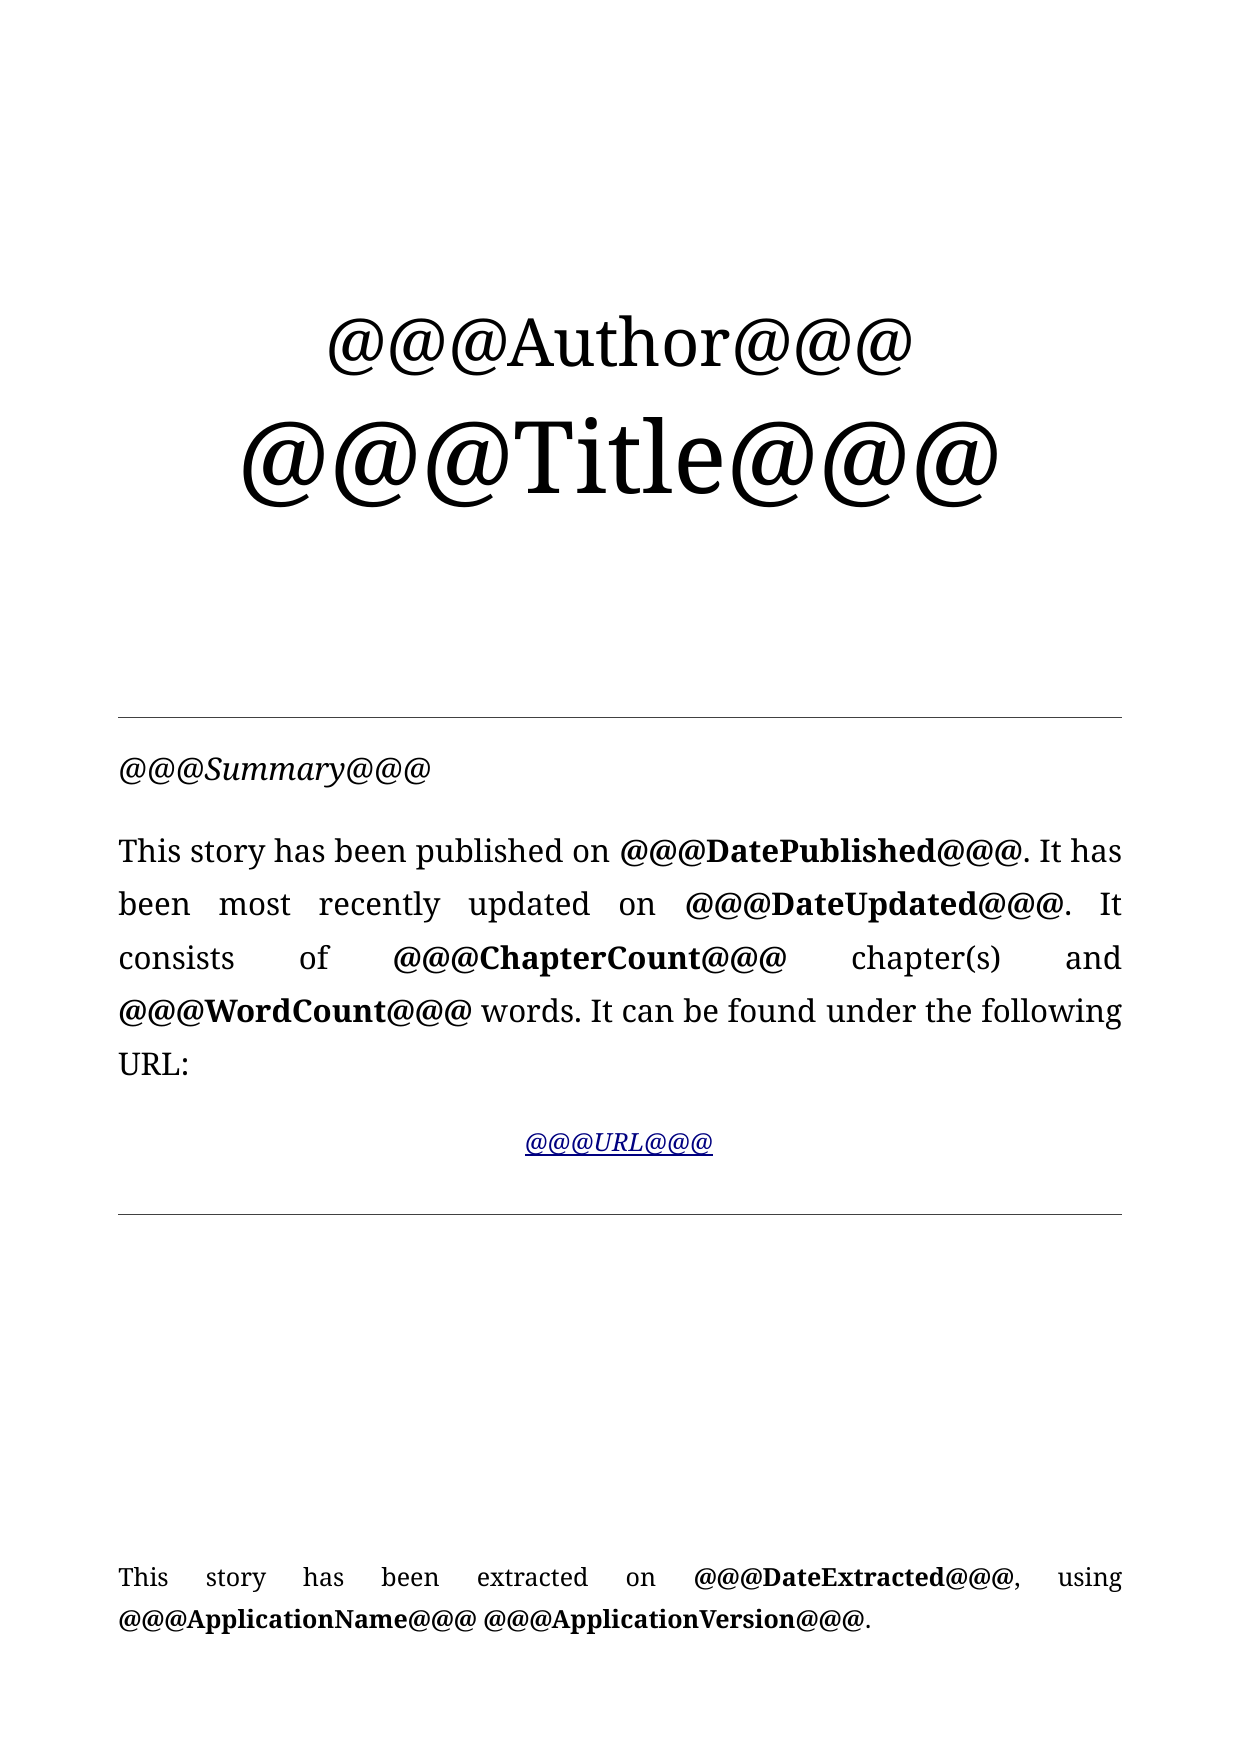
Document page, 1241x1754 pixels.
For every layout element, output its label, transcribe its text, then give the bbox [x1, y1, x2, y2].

text @@@Summary@@@ [118, 746, 1122, 789]
subtitle @@@Author@@@ [118, 295, 1122, 386]
text @@@URL@@@ [118, 1125, 1122, 1159]
text This story has been published on @@@DatePublished@@@. It has been most recently updated on @@@DateUpdated@@@. It consists of @@@ChapterCount@@@ chapter(s) and @@@WordCount@@@ words. It can be found under the following URL: [118, 829, 1122, 1085]
title @@@Title@@@ [118, 386, 1122, 522]
